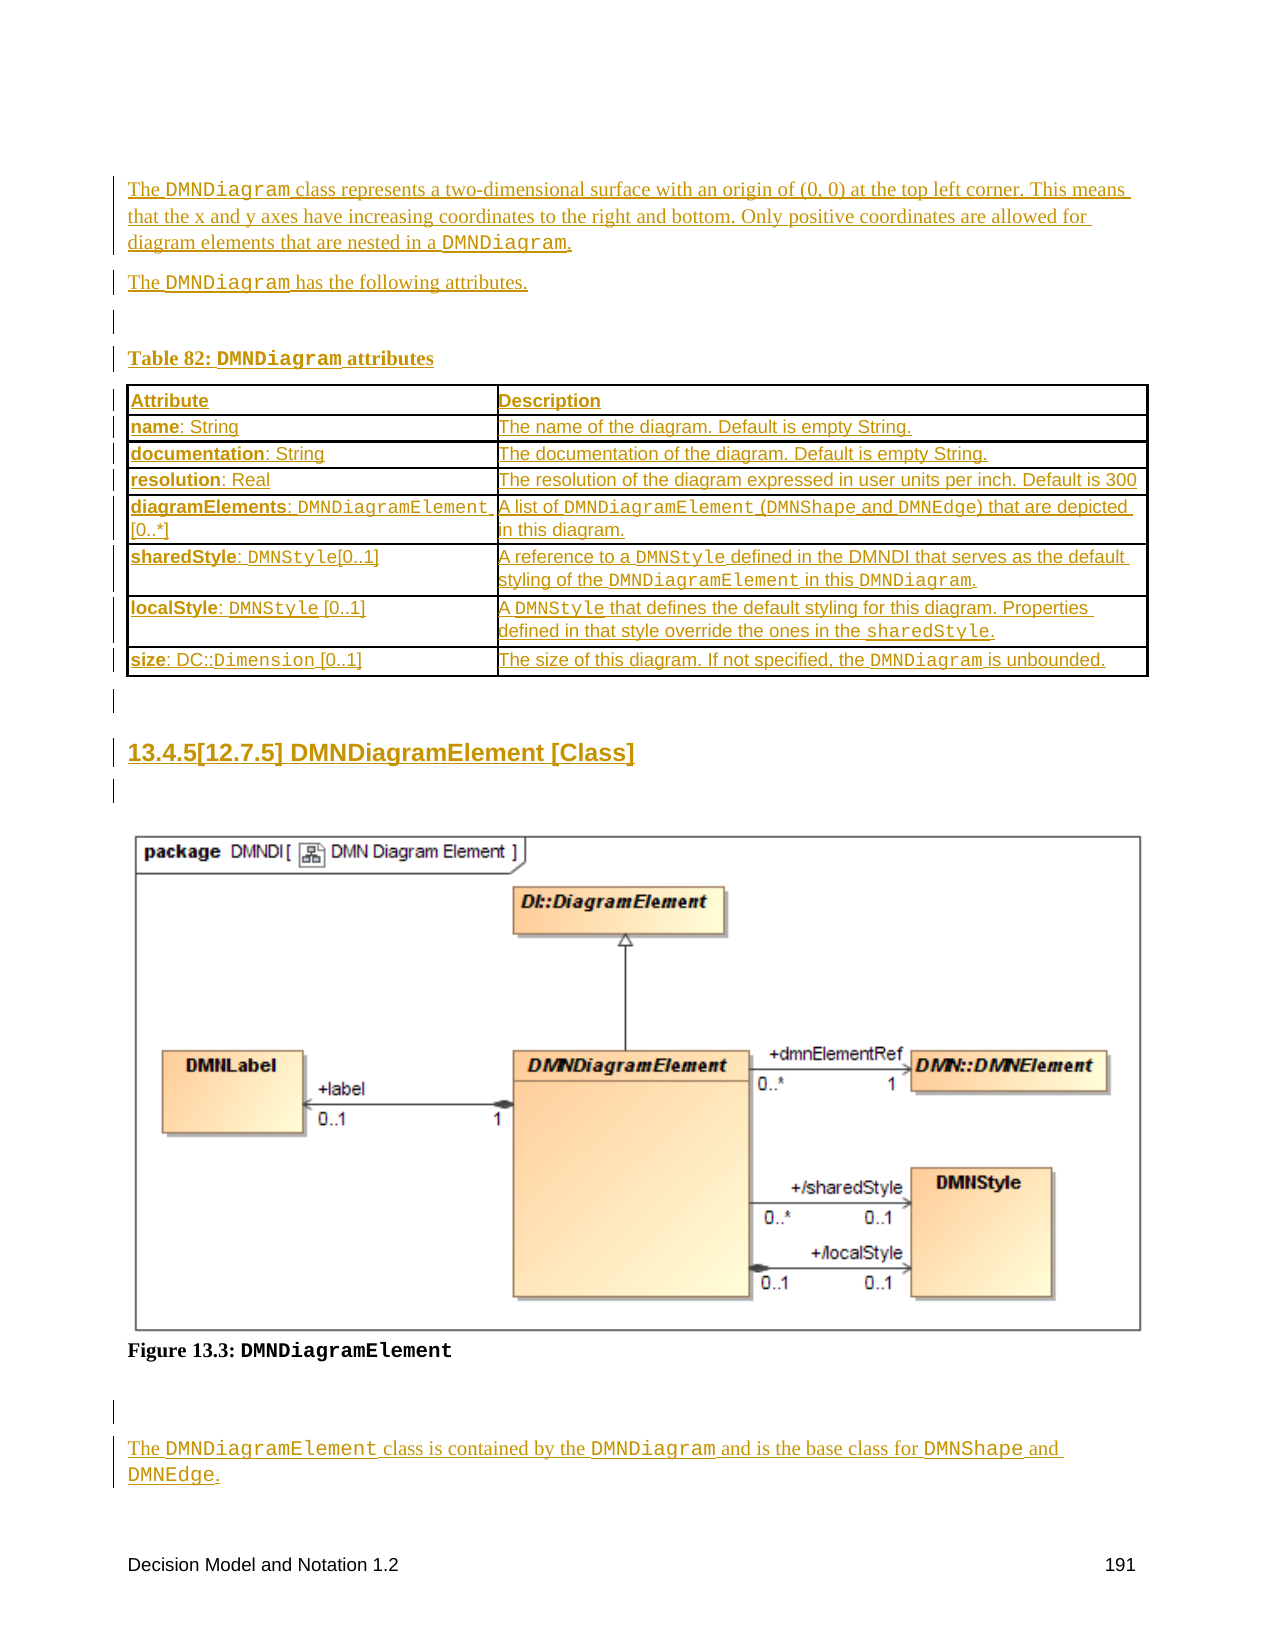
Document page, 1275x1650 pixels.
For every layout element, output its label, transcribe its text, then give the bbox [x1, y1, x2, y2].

table_cell A list of DMNDiagramElement (DMNShape and DMNEdge) that are depicted in this diagram. [499, 496, 1146, 543]
text Table 78: DMNDiagram attributes [127, 346, 1147, 372]
table_cell The documentation of the diagram. Default is empty String. [499, 443, 1146, 467]
table_cell size: DC::Dimension [0..1] [129, 648, 497, 674]
table_cell A reference to a DMNStyle defined in the DMNDI that serves as the default styling of the DMNDiagramElement in this DMNDiagram. [499, 545, 1146, 595]
table_cell resolution: Real [129, 469, 497, 493]
table_cell The name of the diagram. Default is empty String. [499, 416, 1146, 440]
table_cell The size of this diagram. If not specified, the DMNDiagram is unbounded. [499, 648, 1146, 674]
table_cell documentation: String [129, 443, 497, 467]
table_cell diagramElements: DMNDiagramElement [0..*] [129, 496, 497, 543]
table_cell A DMNStyle that defines the default styling for this diagram. Properties defined in that style override the ones in the sharedStyle. [499, 597, 1146, 646]
text The DMNDiagram class represents a two-dimensional surface with an origin of (0, 0) at the top left corner. This means that the x and y axes have increasing coordinates to the right and bottom. Only positive coordinates are allowed for diagram elements that are nested in a DMNDiagram. [127, 176, 1147, 255]
table_cell localStyle: DMNStyle [0..1] [129, 597, 497, 646]
text The DMNDiagram has the following attributes. [127, 269, 1147, 295]
table_header Description [499, 386, 1146, 414]
subtitle DMNDiagramElement [Class] [127, 738, 1147, 767]
text The DMNDiagramElement class is contained by the DMNDiagram and is the base class for DMNShape and DMNEdge. [127, 1436, 1147, 1488]
text Figure 13.3: DMNDiagramElement [127, 1338, 1147, 1363]
table_cell name: String [129, 416, 497, 440]
table_header Attribute [129, 386, 497, 414]
table_cell sharedStyle: DMNStyle[0..1] [129, 545, 497, 595]
picture [127, 828, 1148, 1338]
table_cell The resolution of the diagram expressed in user units per inch. Default is 300 [499, 469, 1146, 493]
